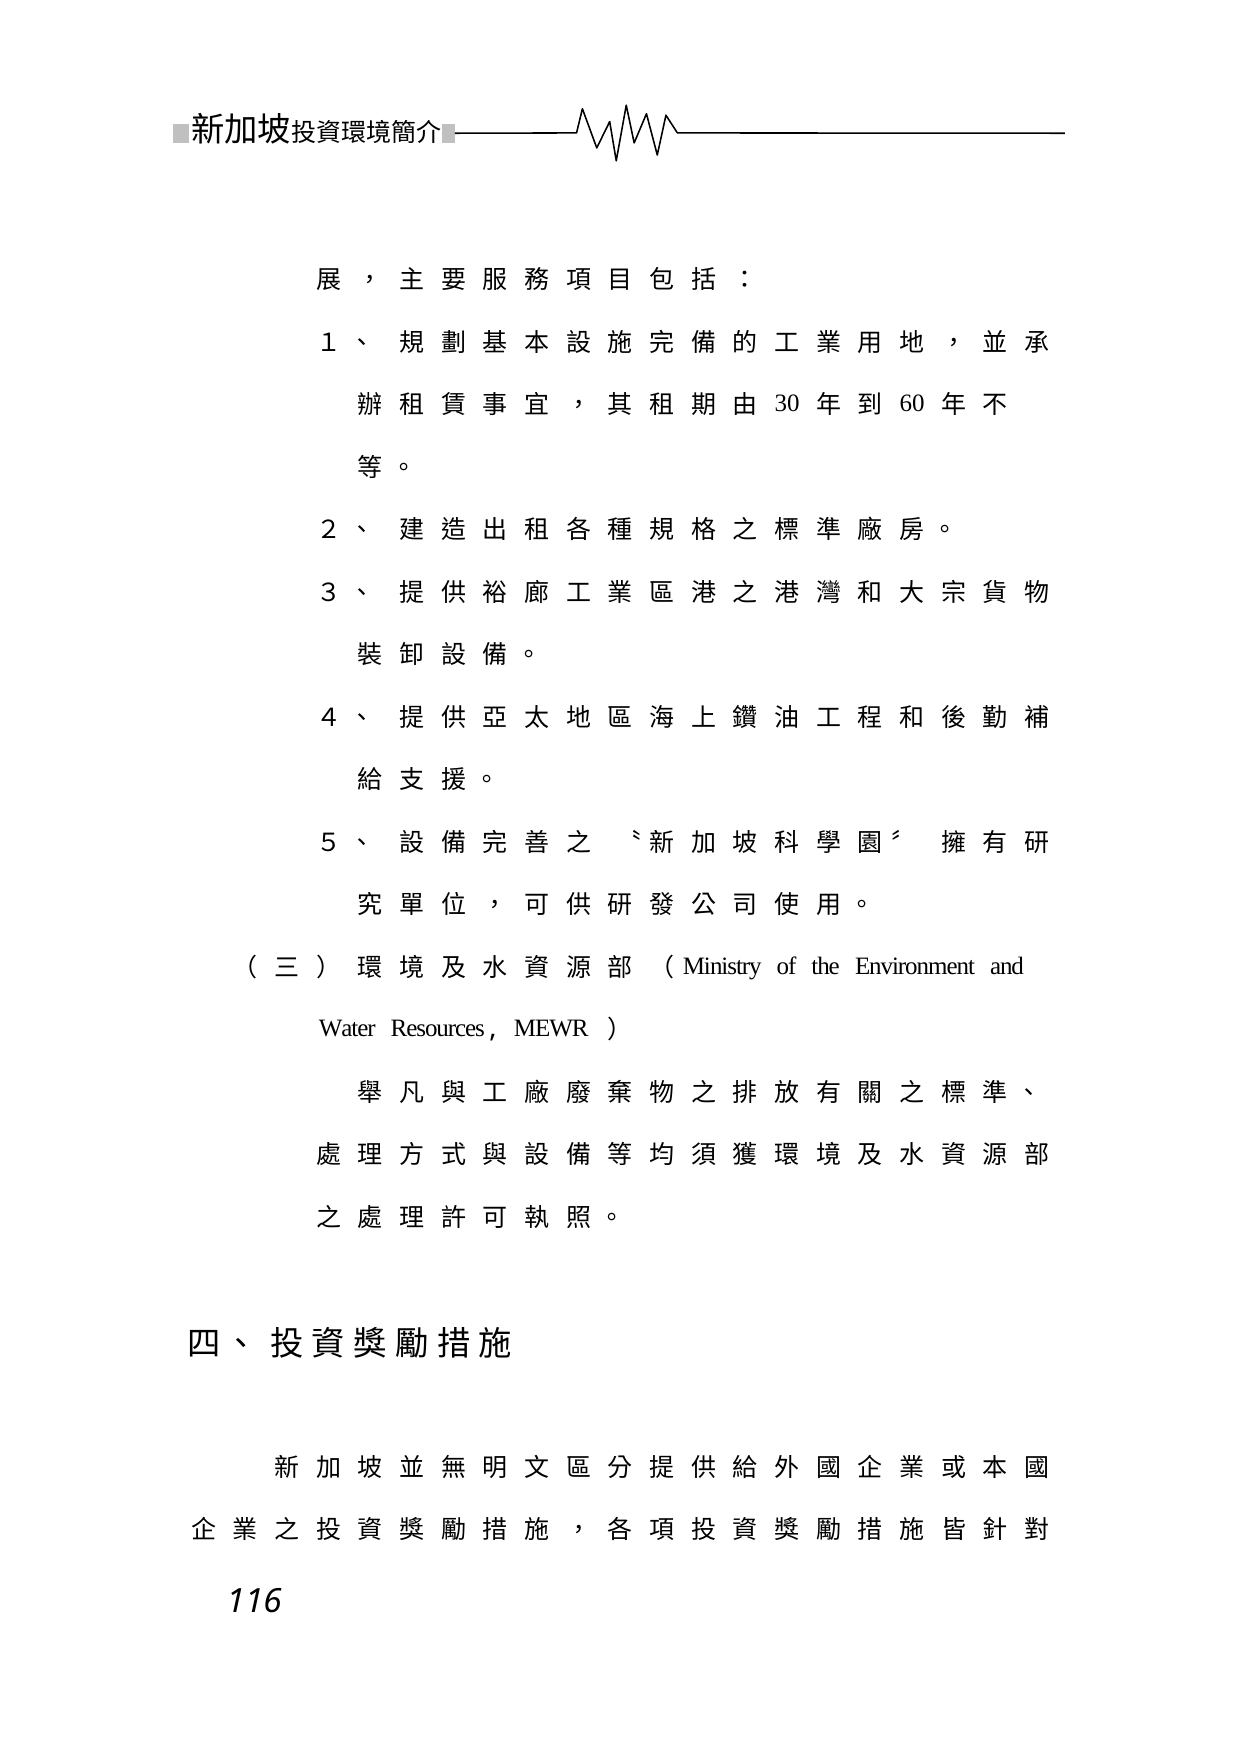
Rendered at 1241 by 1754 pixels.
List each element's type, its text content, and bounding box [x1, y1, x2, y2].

text 展，主要服務項目包括： [281, 236, 1058, 299]
text ４、提供亞太地區海上鑽油工程和後勤補給支援。 [281, 674, 1058, 799]
text （三）環境及水資源部（Ministry of the Environment and Water Resources, MEWR） [207, 924, 1058, 1049]
text ３、提供裕廊工業區港之港灣和大宗貨物裝卸設備。 [281, 549, 1058, 674]
text ２、建造出租各種規格之標準廠房。 [281, 486, 1058, 549]
text １、規劃基本設施完備的工業用地，並承辦租賃事宜，其租期由30年到60年不等。 [281, 299, 1058, 486]
text 舉凡與工廠廢棄物之排放有關之標準、處理方式與設備等均須獲環境及水資源部之處理許可執照。 [281, 1049, 1058, 1236]
text ５、設備完善之〝新加坡科學園〞擁有研究單位，可供研發公司使用。 [281, 799, 1058, 924]
text 新加坡並無明文區分提供給外國企業或本國企業之投資獎勵措施，各項投資獎勵措施皆針對 [183, 1424, 1058, 1549]
text 四、投資獎勵措施 [183, 1299, 1058, 1361]
